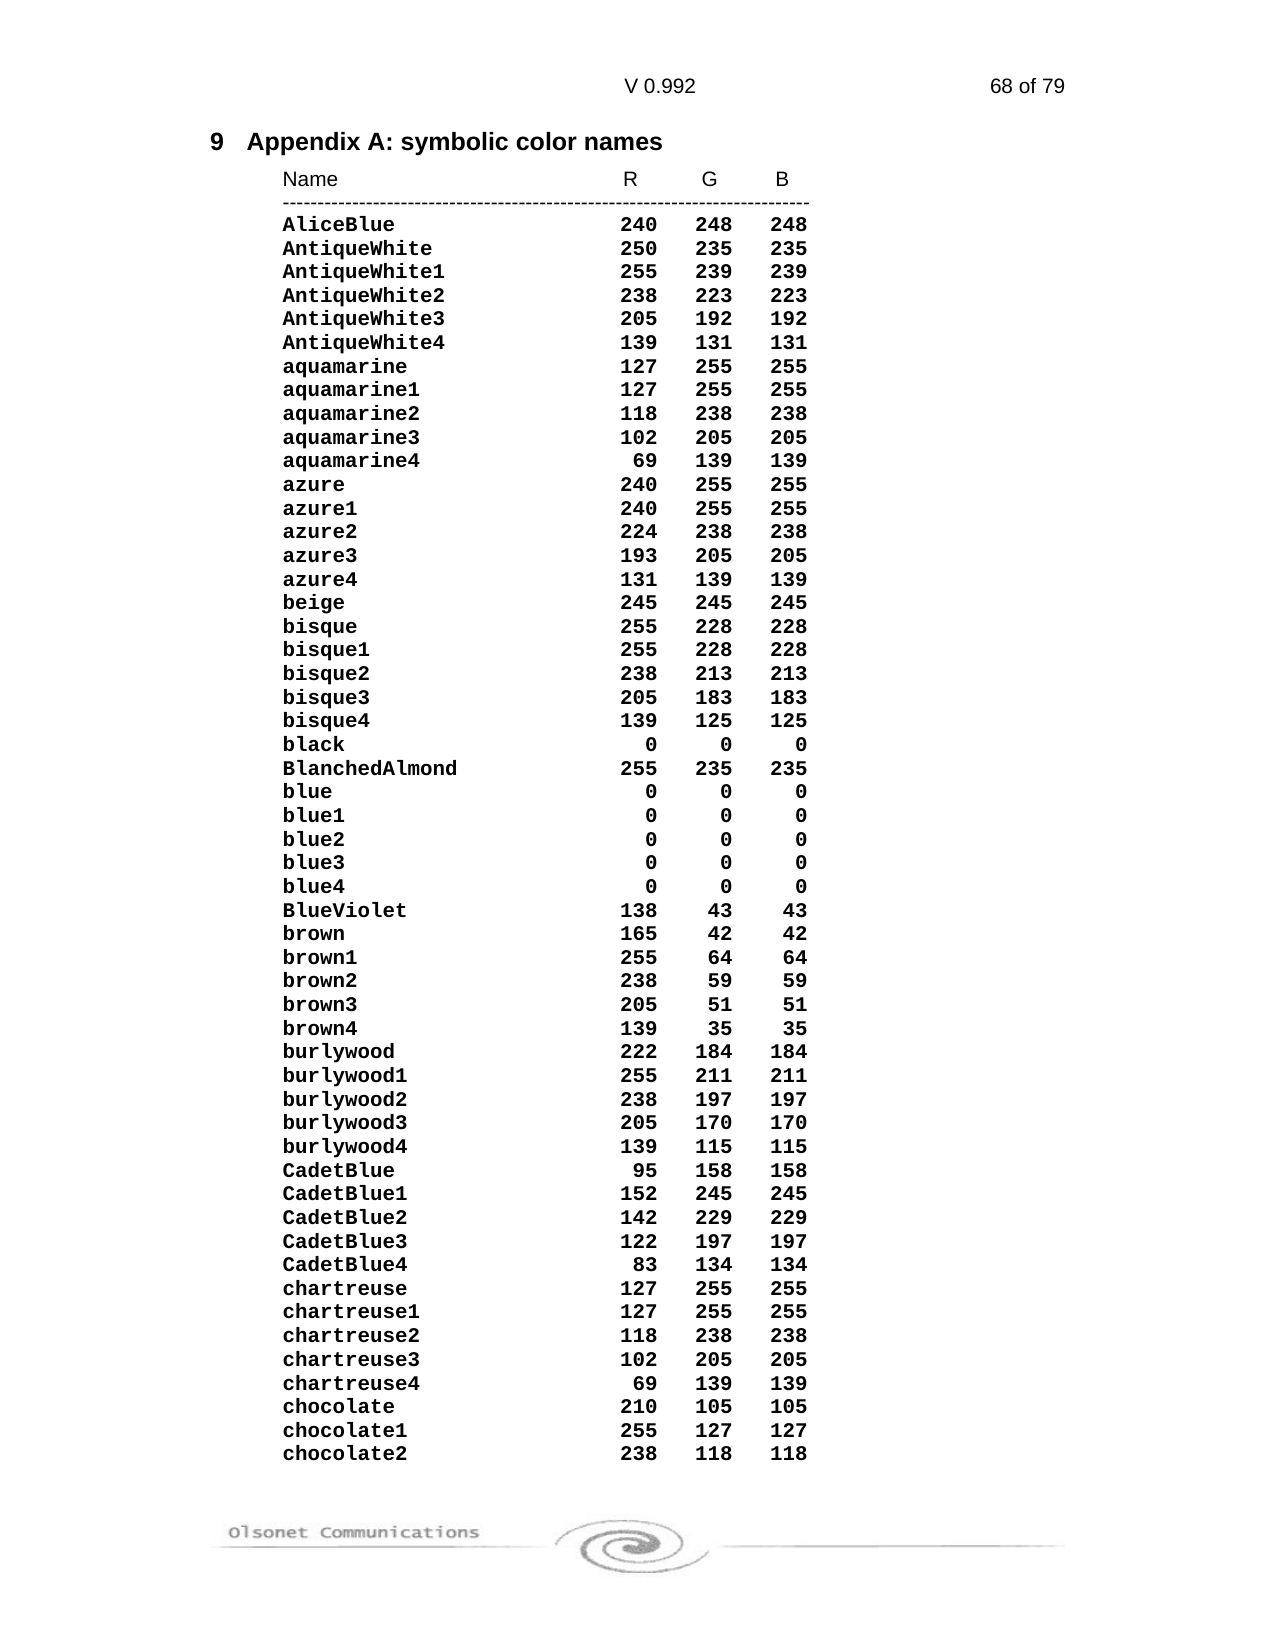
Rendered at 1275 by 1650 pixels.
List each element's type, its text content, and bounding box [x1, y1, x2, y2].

text azure3 193 205 205 [282, 545, 1065, 568]
text AntiqueWhite3 205 192 192 [282, 308, 1065, 332]
text aquamarine 127 255 255 [282, 356, 1065, 379]
text aquamarine1 127 255 255 [282, 379, 1065, 403]
text CadetBlue1 152 245 245 [282, 1183, 1065, 1207]
text black 0 0 0 [282, 734, 1065, 758]
text chartreuse2 118 238 238 [282, 1325, 1065, 1349]
text beige 245 245 245 [282, 592, 1065, 616]
text brown4 139 35 35 [282, 1018, 1065, 1041]
text BlueViolet 138 43 43 [282, 899, 1065, 923]
text azure 240 255 255 [282, 474, 1065, 498]
text AliceBlue 240 248 248 [282, 214, 1065, 237]
text AntiqueWhite1 255 239 239 [282, 261, 1065, 285]
text bisque 255 228 228 [282, 616, 1065, 639]
text blue 0 0 0 [282, 781, 1065, 805]
text CadetBlue3 122 197 197 [282, 1231, 1065, 1254]
text brown1 255 64 64 [282, 947, 1065, 971]
text CadetBlue2 142 229 229 [282, 1207, 1065, 1231]
text chartreuse4 69 139 139 [282, 1372, 1065, 1396]
text AntiqueWhite 250 235 235 [282, 237, 1065, 261]
text blue2 0 0 0 [282, 829, 1065, 852]
text chocolate2 238 118 118 [282, 1443, 1065, 1467]
text burlywood1 255 211 211 [282, 1065, 1065, 1089]
text AntiqueWhite4 139 131 131 [282, 332, 1065, 356]
text chocolate 210 105 105 [282, 1396, 1065, 1420]
text blue1 0 0 0 [282, 805, 1065, 829]
text azure1 240 255 255 [282, 498, 1065, 521]
text brown 165 42 42 [282, 923, 1065, 947]
text chartreuse1 127 255 255 [282, 1302, 1065, 1325]
text burlywood4 139 115 115 [282, 1136, 1065, 1160]
text bisque1 255 228 228 [282, 639, 1065, 663]
text aquamarine3 102 205 205 [282, 427, 1065, 450]
text BlanchedAlmond 255 235 235 [282, 758, 1065, 781]
text azure2 224 238 238 [282, 521, 1065, 545]
text aquamarine2 118 238 238 [282, 403, 1065, 427]
picture [210, 1504, 1065, 1596]
text bisque4 139 125 125 [282, 710, 1065, 734]
text aquamarine4 69 139 139 [282, 450, 1065, 474]
text blue4 0 0 0 [282, 876, 1065, 899]
text blue3 0 0 0 [282, 852, 1065, 876]
text bisque3 205 183 183 [282, 687, 1065, 710]
text chartreuse 127 255 255 [282, 1278, 1065, 1302]
text Name R G B [282, 167, 1065, 191]
text bisque2 238 213 213 [282, 663, 1065, 687]
text ---------------------------------------------------------------------------- [282, 191, 1065, 214]
text burlywood3 205 170 170 [282, 1112, 1065, 1136]
text CadetBlue 95 158 158 [282, 1160, 1065, 1183]
text CadetBlue4 83 134 134 [282, 1254, 1065, 1278]
text burlywood 222 184 184 [282, 1041, 1065, 1065]
text azure4 131 139 139 [282, 568, 1065, 592]
subtitle Appendix A: symbolic color names [210, 128, 1065, 156]
text brown3 205 51 51 [282, 994, 1065, 1018]
text brown2 238 59 59 [282, 971, 1065, 994]
text AntiqueWhite2 238 223 223 [282, 285, 1065, 308]
text chartreuse3 102 205 205 [282, 1349, 1065, 1372]
text chocolate1 255 127 127 [282, 1420, 1065, 1443]
text burlywood2 238 197 197 [282, 1089, 1065, 1112]
